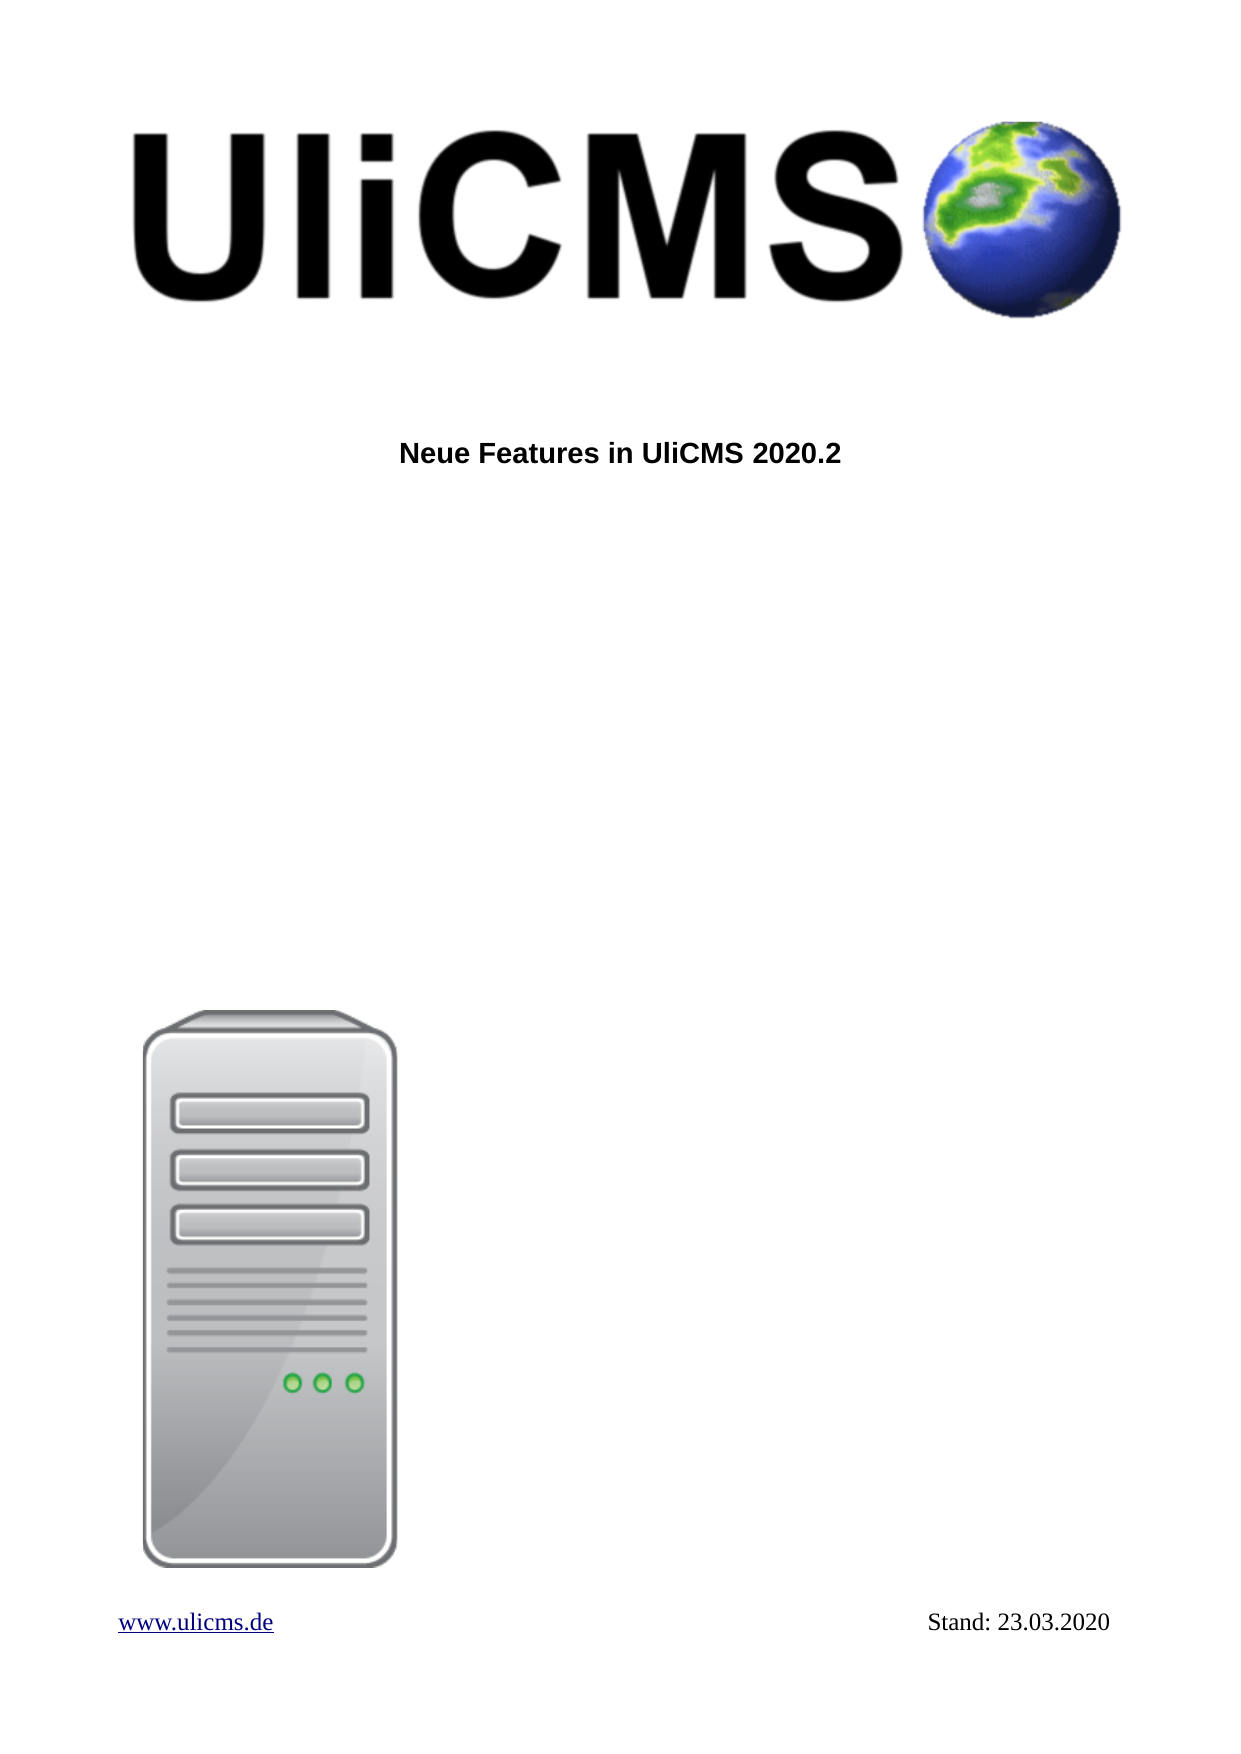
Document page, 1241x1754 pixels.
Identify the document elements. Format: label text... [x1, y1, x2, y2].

picture [118, 118, 1123, 326]
subtitle Neue Features in UliCMS 2020.2 [118, 436, 1122, 470]
picture [142, 1010, 398, 1568]
